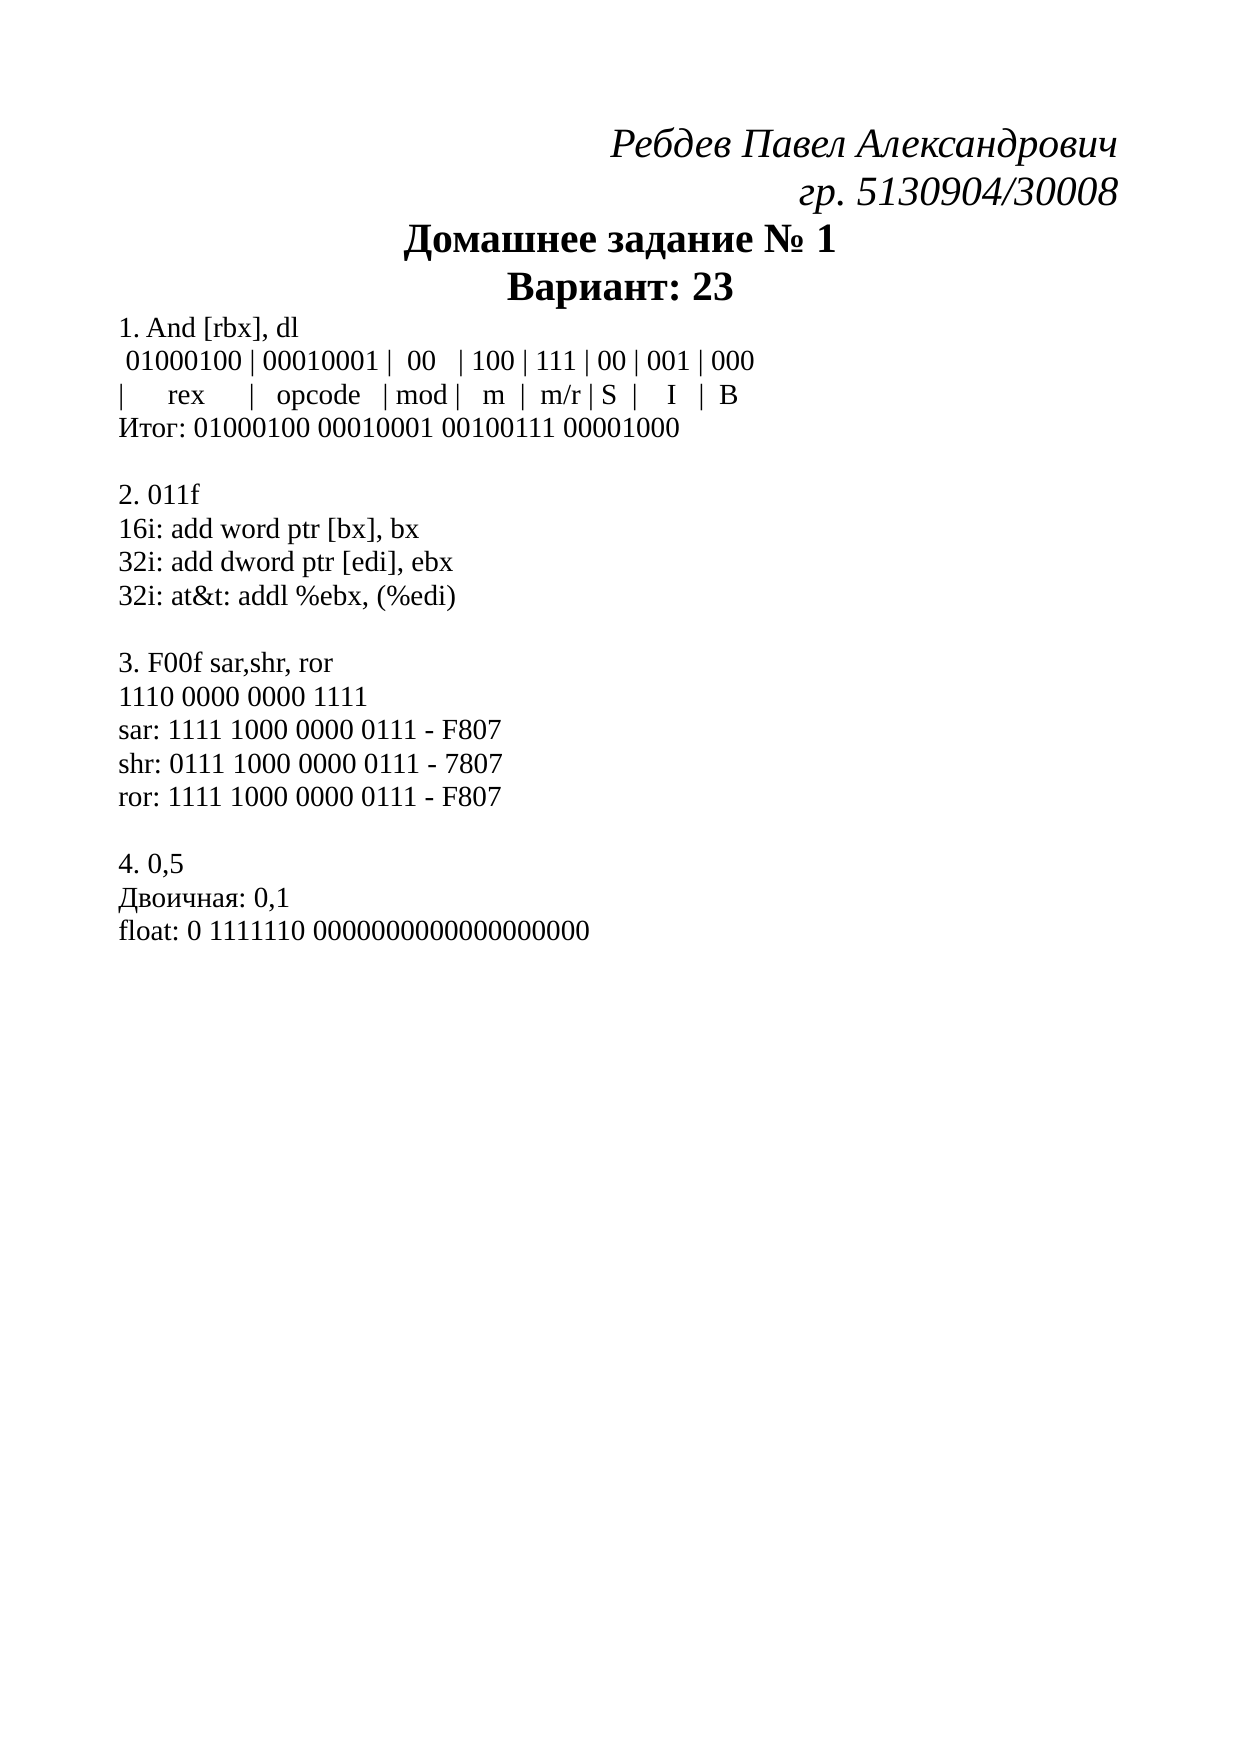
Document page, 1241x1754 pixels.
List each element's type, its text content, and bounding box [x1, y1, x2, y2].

text | rex | opcode | mod | m | m/r | S | I | B [118, 377, 1122, 410]
text sar: 1111 1000 0000 0111 - F807 [118, 712, 1122, 746]
text Итог: 01000100 00010001 00100111 00001000 [118, 410, 1122, 444]
text 01000100 | 00010001 | 00 | 100 | 111 | 00 | 001 | 000 [118, 343, 1122, 377]
text shr: 0111 1000 0000 0111 - 7807 [118, 746, 1122, 779]
text 1110 0000 0000 1111 [118, 679, 1122, 712]
text Вариант: 23 [118, 262, 1122, 310]
text Двоичная: 0,1 [118, 880, 1122, 913]
text 32i: add dword ptr [edi], ebx [118, 544, 1122, 578]
text float: 0 1111110 0000000000000000000 [118, 913, 1122, 947]
text ror: 1111 1000 0000 0111 - F807 [118, 779, 1122, 813]
text 1. And [rbx], dl [118, 310, 1122, 343]
text Домашнее задание № 1 [118, 214, 1122, 262]
text 3. F00f sar,shr, ror [118, 645, 1122, 679]
text 4. 0,5 [118, 846, 1122, 880]
text гр. 5130904/30008 [118, 166, 1122, 214]
text 32i: at&t: addl %ebx, (%edi) [118, 578, 1122, 612]
text Ребдев Павел Александрович [118, 118, 1122, 166]
text 2. 011f [118, 477, 1122, 511]
text 16i: add word ptr [bx], bx [118, 511, 1122, 544]
